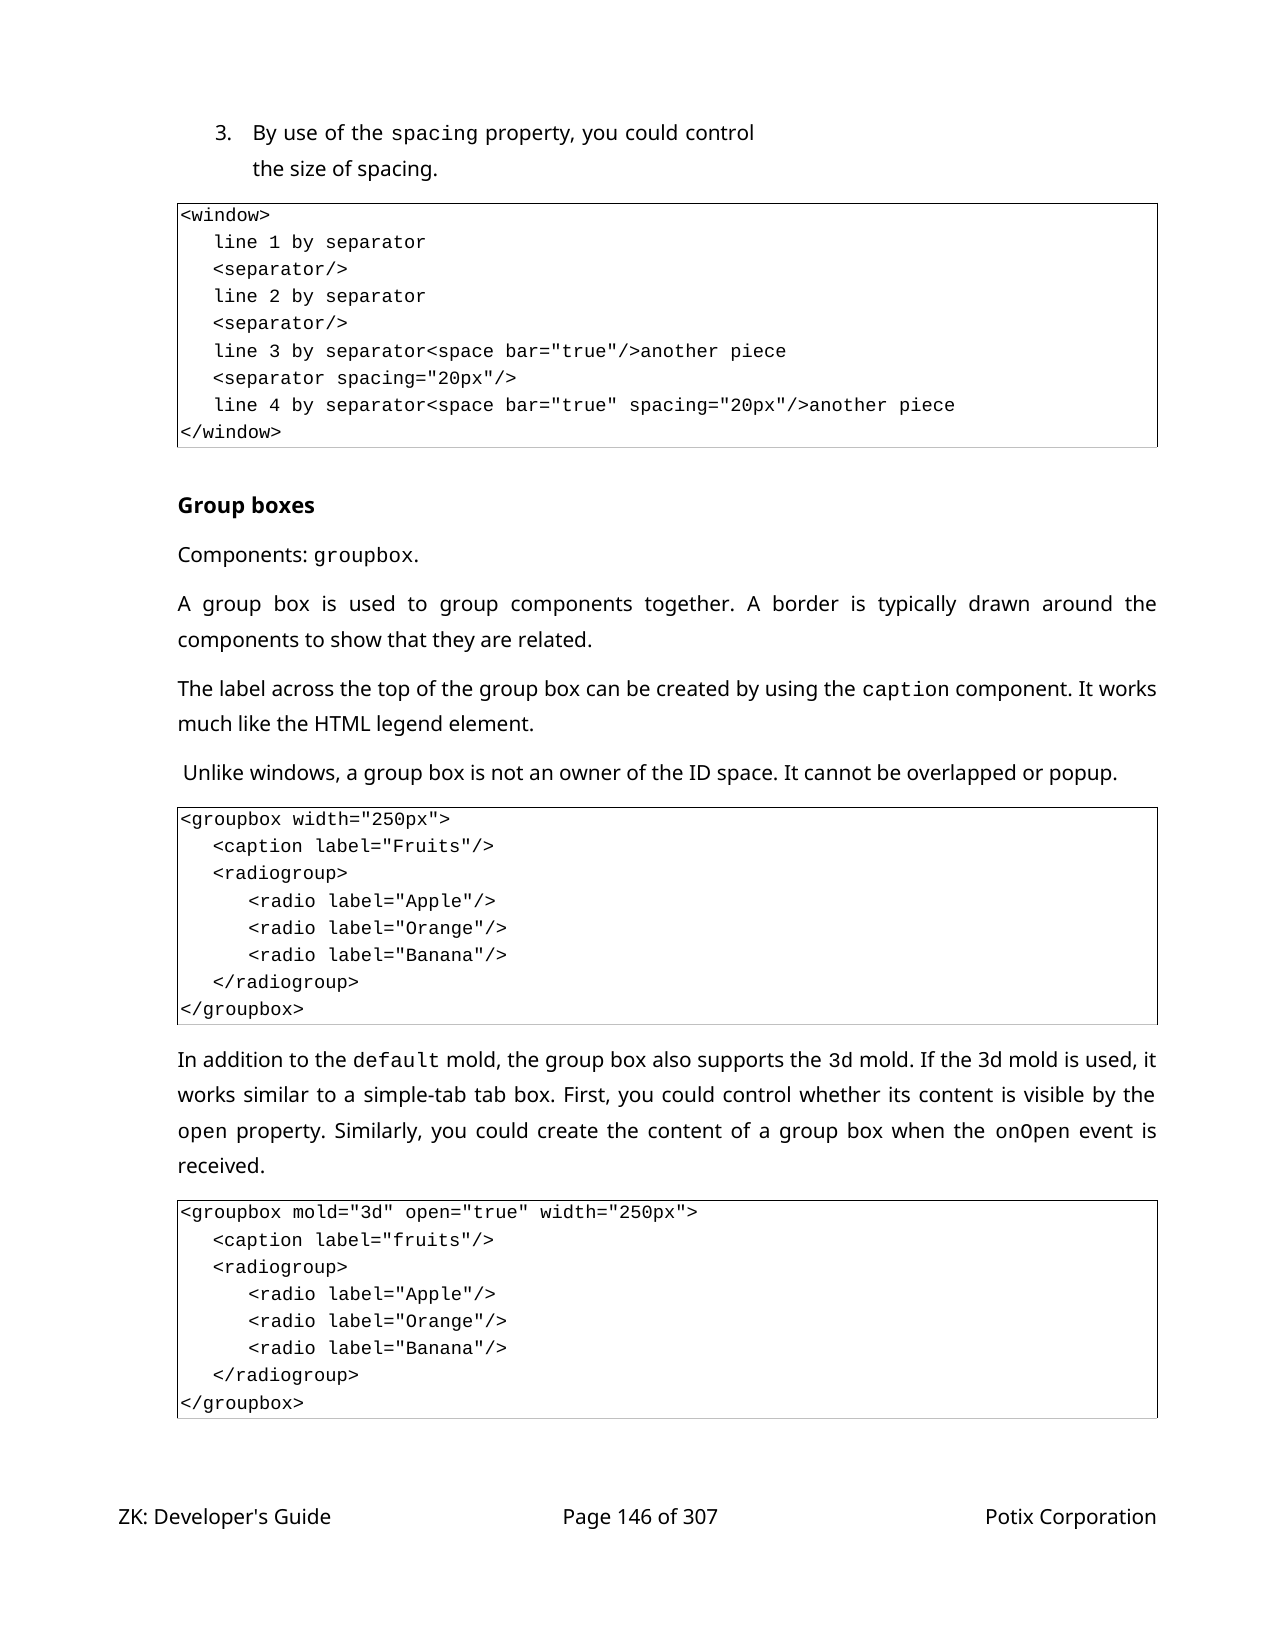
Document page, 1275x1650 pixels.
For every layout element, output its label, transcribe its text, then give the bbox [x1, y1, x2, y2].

text <caption label="Fruits"/> [178, 834, 1157, 858]
text <radiogroup> [178, 1254, 1157, 1279]
text <window> [178, 204, 1157, 227]
text line 2 by separator [178, 284, 1157, 308]
text <radio label="Apple"/> [178, 1282, 1157, 1306]
text <radio label="Banana"/> [178, 943, 1157, 967]
text </groupbox> [178, 1391, 1157, 1418]
text Unlike windows, a group box is not an owner of the ID space. It cannot be overlapped or popup. [177, 758, 1157, 786]
text <separator/> [178, 311, 1157, 336]
text The label across the top of the group box can be created by using the caption component. It works much like the HTML legend element. [177, 674, 1157, 737]
list By use of the spacing property, you could control the size of spacing. [215, 118, 1157, 182]
text </groupbox> [178, 997, 1157, 1024]
subtitle Group boxes [177, 490, 1157, 520]
text <radio label="Apple"/> [178, 888, 1157, 913]
text </radiogroup> [178, 970, 1157, 994]
text </radiogroup> [178, 1363, 1157, 1388]
text <radio label="Orange"/> [178, 916, 1157, 940]
text <radio label="Orange"/> [178, 1309, 1157, 1333]
text line 1 by separator [178, 230, 1157, 254]
text line 3 by separator<space bar="true"/>another piece [178, 338, 1157, 363]
text <groupbox mold="3d" open="true" width="250px"> [178, 1201, 1157, 1224]
text In addition to the default mold, the group box also supports the 3d mold. If the 3d mold is used, it works similar to a simple-tab tab box. First, you could control whether its content is visible by the open property. Similarly, you could create the content of a group box when the onOpen event is received. [177, 1045, 1157, 1179]
text Components: groupbox. [177, 540, 1157, 569]
text <groupbox width="250px"> [178, 808, 1157, 831]
text <separator spacing="20px"/> [178, 366, 1157, 390]
text <radiogroup> [178, 861, 1157, 886]
text A group box is used to group components together. A border is typically drawn around the components to show that they are related. [177, 589, 1157, 653]
text line 4 by separator<space bar="true" spacing="20px"/>another piece [178, 393, 1157, 417]
text </window> [178, 420, 1157, 447]
text <separator/> [178, 257, 1157, 281]
text <radio label="Banana"/> [178, 1336, 1157, 1360]
text <caption label="fruits"/> [178, 1227, 1157, 1252]
